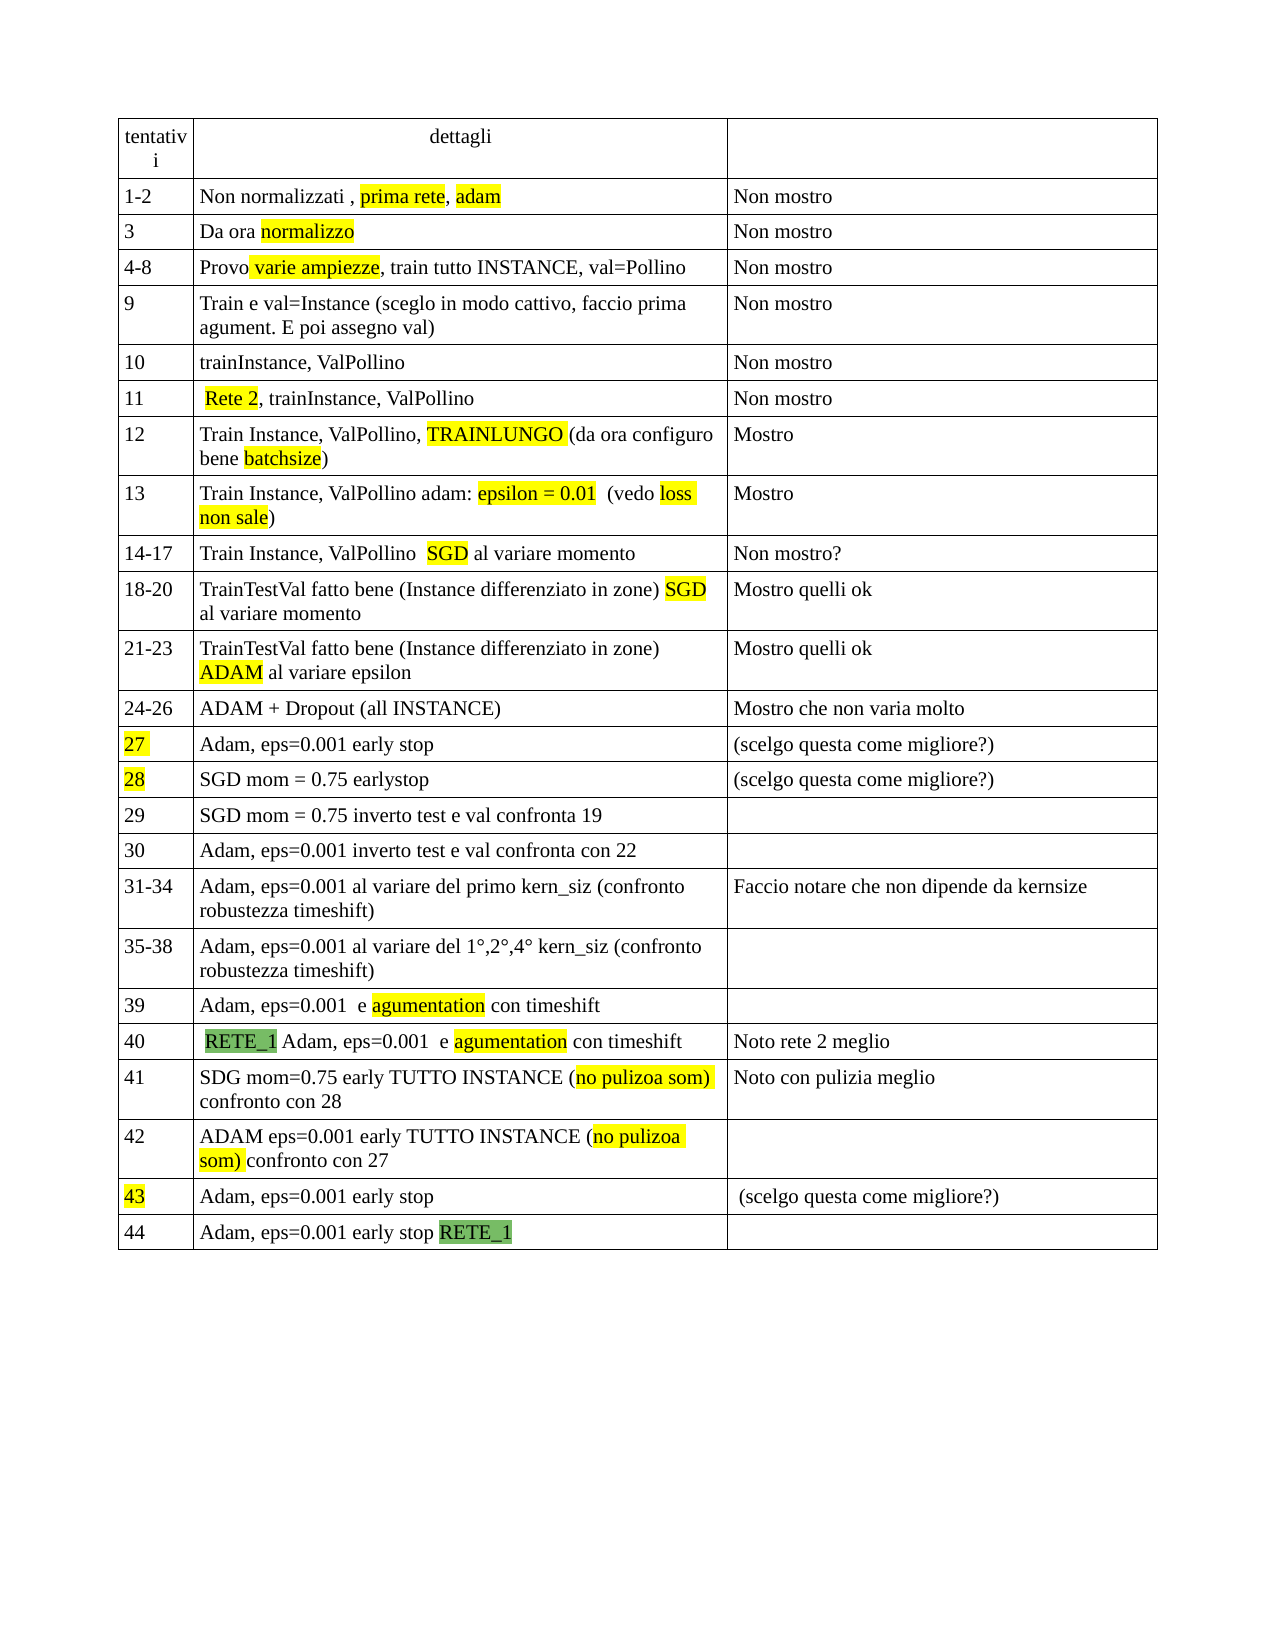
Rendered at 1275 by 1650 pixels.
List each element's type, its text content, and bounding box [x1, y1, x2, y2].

table_header [728, 119, 1157, 178]
table_cell Non mostro? [728, 536, 1157, 571]
table_cell 11 [119, 381, 193, 416]
table_cell [728, 1215, 1157, 1249]
table_cell Da ora normalizzo [194, 215, 727, 249]
table_cell Non mostro [728, 381, 1157, 416]
table_cell 42 [119, 1120, 193, 1178]
table_cell ADAM eps=0.001 early TUTTO INSTANCE (no pulizoa som) confronto con 27 [194, 1120, 727, 1178]
table_cell Adam, eps=0.001 al variare del primo kern_siz (confronto robustezza timeshift) [194, 869, 727, 928]
table_cell [728, 989, 1157, 1023]
table_cell Provo varie ampiezze, train tutto INSTANCE, val=Pollino [194, 250, 727, 285]
table_cell 43 [119, 1179, 193, 1214]
table_cell Adam, eps=0.001 early stop RETE_1 [194, 1215, 727, 1249]
table_cell Train e val=Instance (sceglo in modo cattivo, faccio prima agument. E poi assegno val) [194, 286, 727, 344]
table_cell Non mostro [728, 250, 1157, 285]
table_cell Noto con pulizia meglio [728, 1060, 1157, 1118]
table_cell Train Instance, ValPollino adam: epsilon = 0.01 (vedo loss non sale) [194, 476, 727, 535]
table_cell Adam, eps=0.001 e agumentation con timeshift [194, 989, 727, 1023]
table_cell 35-38 [119, 929, 193, 987]
table_cell (scelgo questa come migliore?) [728, 727, 1157, 761]
table_cell (scelgo questa come migliore?) [728, 1179, 1157, 1214]
table_cell TrainTestVal fatto bene (Instance differenziato in zone) SGD al variare momento [194, 572, 727, 630]
table_cell SGD mom = 0.75 earlystop [194, 762, 727, 797]
table_cell TrainTestVal fatto bene (Instance differenziato in zone) ADAM al variare epsilon [194, 631, 727, 690]
table_cell Mostro [728, 476, 1157, 535]
table_cell Non mostro [728, 345, 1157, 380]
table_cell 18-20 [119, 572, 193, 630]
table_cell 27 [119, 727, 193, 761]
table_cell [728, 798, 1157, 832]
table_cell [728, 1120, 1157, 1178]
table_cell Non normalizzati , prima rete, adam [194, 179, 727, 213]
table_cell Non mostro [728, 179, 1157, 213]
table_cell 1-2 [119, 179, 193, 213]
table_cell [728, 834, 1157, 868]
table_cell 14-17 [119, 536, 193, 571]
table_cell (scelgo questa come migliore?) [728, 762, 1157, 797]
table_cell 12 [119, 417, 193, 475]
table_cell 4-8 [119, 250, 193, 285]
table_cell Adam, eps=0.001 early stop [194, 727, 727, 761]
table_cell Adam, eps=0.001 inverto test e val confronta con 22 [194, 834, 727, 868]
table_cell Adam, eps=0.001 al variare del 1°,2°,4° kern_siz (confronto robustezza timeshift) [194, 929, 727, 987]
table_cell SDG mom=0.75 early TUTTO INSTANCE (no pulizoa som) confronto con 28 [194, 1060, 727, 1118]
table_cell 9 [119, 286, 193, 344]
table_cell 41 [119, 1060, 193, 1118]
table_header tentativi [119, 119, 193, 178]
table_cell ADAM + Dropout (all INSTANCE) [194, 691, 727, 726]
table_cell RETE_1 Adam, eps=0.001 e agumentation con timeshift [194, 1024, 727, 1059]
table_cell Train Instance, ValPollino, TRAINLUNGO (da ora configuro bene batchsize) [194, 417, 727, 475]
table_cell 28 [119, 762, 193, 797]
table_cell Mostro [728, 417, 1157, 475]
table_cell Non mostro [728, 215, 1157, 249]
table_cell 3 [119, 215, 193, 249]
table_cell trainInstance, ValPollino [194, 345, 727, 380]
table_cell 31-34 [119, 869, 193, 928]
table_cell Mostro quelli ok [728, 631, 1157, 690]
table_header dettagli [194, 119, 727, 178]
table_cell 30 [119, 834, 193, 868]
table_cell 13 [119, 476, 193, 535]
table_cell Noto rete 2 meglio [728, 1024, 1157, 1059]
table_cell Adam, eps=0.001 early stop [194, 1179, 727, 1214]
table_cell Mostro quelli ok [728, 572, 1157, 630]
table_cell Mostro che non varia molto [728, 691, 1157, 726]
table_cell 39 [119, 989, 193, 1023]
table_cell [728, 929, 1157, 987]
table_cell Rete 2, trainInstance, ValPollino [194, 381, 727, 416]
table_cell 40 [119, 1024, 193, 1059]
table_cell 24-26 [119, 691, 193, 726]
table_cell Train Instance, ValPollino SGD al variare momento [194, 536, 727, 571]
table_cell Faccio notare che non dipende da kernsize [728, 869, 1157, 928]
table_cell 44 [119, 1215, 193, 1249]
table_cell SGD mom = 0.75 inverto test e val confronta 19 [194, 798, 727, 832]
table_cell 10 [119, 345, 193, 380]
table_cell 29 [119, 798, 193, 832]
table_cell 21-23 [119, 631, 193, 690]
table_cell Non mostro [728, 286, 1157, 344]
